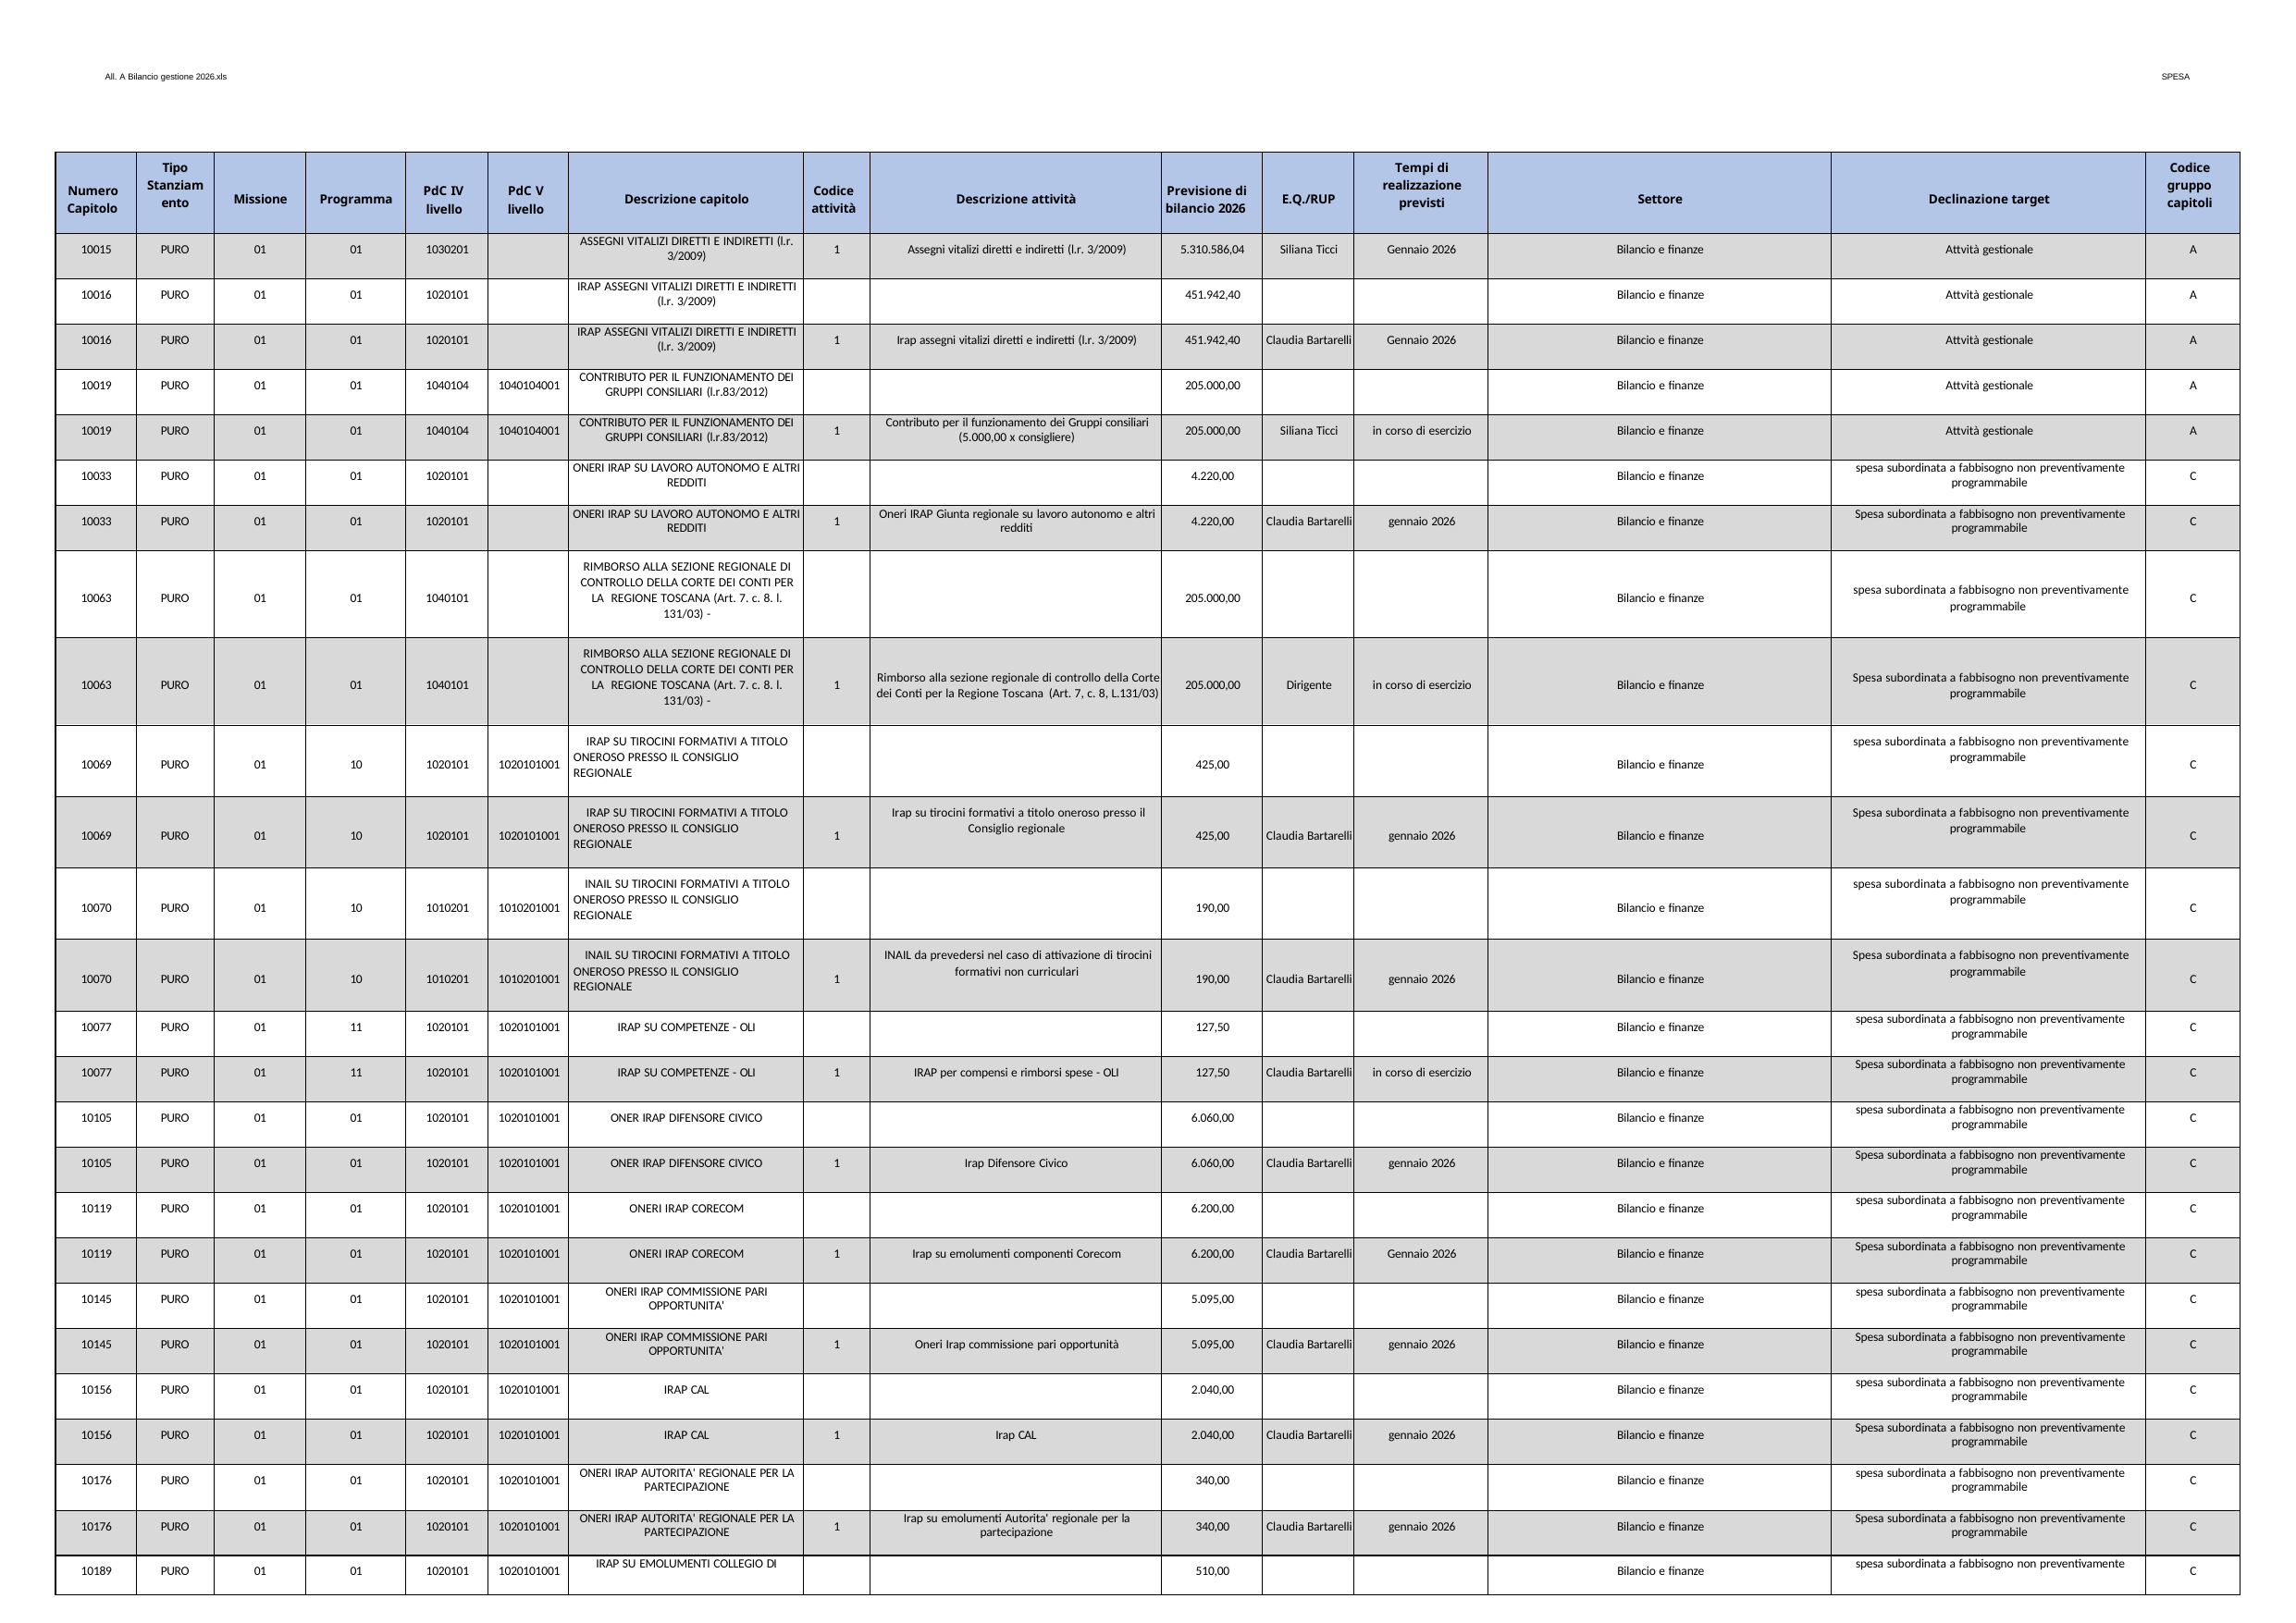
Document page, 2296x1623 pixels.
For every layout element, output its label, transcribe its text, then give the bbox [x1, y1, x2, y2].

table_cell 510,00 [1162, 1556, 1262, 1594]
table_cell [870, 726, 1161, 796]
table_cell [488, 461, 568, 505]
table_cell PURO [137, 1556, 214, 1594]
table_cell Spesa subordinata a fabbisogno non preventivamente programmabile [1832, 1420, 2145, 1464]
table_cell [1354, 1012, 1487, 1056]
table_header E.Q./RUP [1263, 153, 1353, 233]
table_cell spesa subordinata a fabbisogno non preventivamente programmabile [1832, 1102, 2145, 1147]
table_cell C [2146, 638, 2240, 724]
table_header Codice attività [804, 153, 870, 233]
table_cell spesa subordinata a fabbisogno non preventivamente programmabile [1832, 1284, 2145, 1328]
table_cell 10105 [56, 1102, 136, 1147]
table_cell Spesa subordinata a fabbisogno non preventivamente programmabile [1832, 638, 2145, 724]
table_cell 1 [804, 234, 870, 278]
table_cell 10016 [56, 279, 136, 324]
table_cell spesa subordinata a fabbisogno non preventivamente programmabile [1832, 868, 2145, 939]
table_cell [870, 1374, 1161, 1419]
table_cell Bilancio e finanze [1488, 1012, 1831, 1056]
table_cell 1 [804, 325, 870, 369]
table_cell [488, 279, 568, 324]
table_cell 10189 [56, 1556, 136, 1594]
table_cell 205.000,00 [1162, 370, 1262, 414]
table_cell 01 [306, 415, 405, 460]
table_cell 1020101 [406, 1102, 488, 1147]
table_cell [804, 1193, 870, 1237]
table_cell [870, 551, 1161, 637]
table_cell 6.060,00 [1162, 1148, 1262, 1192]
table_cell 01 [215, 370, 305, 414]
table_cell C [2146, 726, 2240, 796]
table_cell Contributo per il funzionamento dei Gruppi consiliari (5.000,00 x consigliere) [870, 415, 1161, 460]
table_cell Attvità gestionale [1832, 370, 2145, 414]
table_cell Irap assegni vitalizi diretti e indiretti (l.r. 3/2009) [870, 325, 1161, 369]
table_cell C [2146, 1012, 2240, 1056]
table_cell 1020101 [406, 506, 488, 550]
table_cell Bilancio e finanze [1488, 638, 1831, 724]
table_cell Claudia Bartarelli [1263, 1420, 1353, 1464]
table_cell 1020101001 [488, 1102, 568, 1147]
table_cell RIMBORSO ALLA SEZIONE REGIONALE DI CONTROLLO DELLA CORTE DEI CONTI PER LA REGIONE TOSCANA (Art. 7. c. 8. l. 131/03) - [569, 638, 803, 724]
table_cell 01 [306, 325, 405, 369]
table_cell PURO [137, 1012, 214, 1056]
table_cell 1020101 [406, 1148, 488, 1192]
table_cell C [2146, 1511, 2240, 1555]
table_cell Oneri Irap commissione pari opportunità [870, 1329, 1161, 1373]
table_cell Claudia Bartarelli [1263, 1148, 1353, 1192]
table_cell PURO [137, 551, 214, 637]
table_cell spesa subordinata a fabbisogno non preventivamente programmabile [1832, 1012, 2145, 1056]
table_cell [870, 1556, 1161, 1594]
table_cell [488, 506, 568, 550]
table_cell 01 [215, 1238, 305, 1283]
table_cell [804, 279, 870, 324]
table_cell 10070 [56, 940, 136, 1011]
table_cell IRAP SU COMPETENZE - OLI [569, 1057, 803, 1101]
table_cell 01 [215, 638, 305, 724]
table_cell [1263, 1465, 1353, 1509]
table_cell 1020101 [406, 1511, 488, 1555]
table_cell Claudia Bartarelli [1263, 506, 1353, 550]
table_cell 01 [215, 325, 305, 369]
table_cell 1020101001 [488, 1556, 568, 1594]
table_cell RIMBORSO ALLA SEZIONE REGIONALE DI CONTROLLO DELLA CORTE DEI CONTI PER LA REGIONE TOSCANA (Art. 7. c. 8. l. 131/03) - [569, 551, 803, 637]
table_cell PURO [137, 1511, 214, 1555]
table_cell Bilancio e finanze [1488, 1511, 1831, 1555]
table_cell 01 [306, 1556, 405, 1594]
table_cell C [2146, 506, 2240, 550]
table_cell Rimborso alla sezione regionale di controllo della Corte dei Conti per la Regione Toscana (Art. 7, c. 8, L.131/03) [870, 638, 1161, 724]
table_cell 01 [306, 1420, 405, 1464]
table_cell 425,00 [1162, 726, 1262, 796]
table_cell IRAP SU TIROCINI FORMATIVI A TITOLO ONEROSO PRESSO IL CONSIGLIO REGIONALE [569, 797, 803, 867]
table_cell Bilancio e finanze [1488, 1193, 1831, 1237]
table_cell 01 [215, 461, 305, 505]
table_header Descrizione capitolo [569, 153, 803, 233]
table_cell [870, 868, 1161, 939]
table_cell spesa subordinata a fabbisogno non preventivamente programmabile [1832, 1374, 2145, 1419]
table_cell Attvità gestionale [1832, 279, 2145, 324]
table_cell 01 [306, 1193, 405, 1237]
table_cell 1020101001 [488, 1238, 568, 1283]
table_cell PURO [137, 868, 214, 939]
table_cell ONERI IRAP SU LAVORO AUTONOMO E ALTRI REDDITI [569, 461, 803, 505]
table_cell 1020101 [406, 1465, 488, 1509]
table_cell 1020101001 [488, 1057, 568, 1101]
table_cell PURO [137, 1465, 214, 1509]
table_cell [804, 1012, 870, 1056]
table_cell [488, 234, 568, 278]
table_cell 01 [215, 1465, 305, 1509]
table_cell [804, 1102, 870, 1147]
table_cell 205.000,00 [1162, 551, 1262, 637]
table_cell PURO [137, 1420, 214, 1464]
table_cell [1354, 1193, 1487, 1237]
table_cell 1020101 [406, 1057, 488, 1101]
table_cell Bilancio e finanze [1488, 868, 1831, 939]
table_cell Bilancio e finanze [1488, 370, 1831, 414]
table_cell 190,00 [1162, 940, 1262, 1011]
table_cell [804, 370, 870, 414]
table_cell 1020101 [406, 726, 488, 796]
table_cell Spesa subordinata a fabbisogno non preventivamente programmabile [1832, 1238, 2145, 1283]
table_cell 127,50 [1162, 1012, 1262, 1056]
table_cell 01 [215, 551, 305, 637]
table_cell Bilancio e finanze [1488, 461, 1831, 505]
table_cell PURO [137, 726, 214, 796]
table_cell ONER IRAP DIFENSORE CIVICO [569, 1148, 803, 1192]
table_cell 1020101 [406, 1420, 488, 1464]
table_cell [1354, 1284, 1487, 1328]
table_cell C [2146, 1148, 2240, 1192]
table_cell 1010201001 [488, 940, 568, 1011]
table_cell PURO [137, 1148, 214, 1192]
table_cell 01 [306, 1284, 405, 1328]
table_cell C [2146, 797, 2240, 867]
table_cell gennaio 2026 [1354, 797, 1487, 867]
table_cell PURO [137, 415, 214, 460]
table_cell spesa subordinata a fabbisogno non preventivamente programmabile [1832, 551, 2145, 637]
table_cell [870, 1284, 1161, 1328]
table_cell 01 [306, 1511, 405, 1555]
table_cell 01 [215, 506, 305, 550]
table_cell 1030201 [406, 234, 488, 278]
table_cell PURO [137, 797, 214, 867]
table_cell 4.220,00 [1162, 506, 1262, 550]
table_cell 01 [215, 726, 305, 796]
table_cell ONER IRAP DIFENSORE CIVICO [569, 1102, 803, 1147]
table_cell C [2146, 1374, 2240, 1419]
table_cell 1010201 [406, 940, 488, 1011]
table_cell IRAP CAL [569, 1420, 803, 1464]
table_cell [804, 461, 870, 505]
table_cell 01 [215, 1374, 305, 1419]
table_cell Bilancio e finanze [1488, 1238, 1831, 1283]
table_cell Attvità gestionale [1832, 325, 2145, 369]
table_header Codice gruppo capitoli [2146, 153, 2240, 233]
table_cell Irap su emolumenti componenti Corecom [870, 1238, 1161, 1283]
table_cell 1040101 [406, 638, 488, 724]
table_cell 2.040,00 [1162, 1374, 1262, 1419]
table_cell 10016 [56, 325, 136, 369]
table_cell 1020101001 [488, 1012, 568, 1056]
table_cell 01 [215, 1556, 305, 1594]
table_cell PURO [137, 234, 214, 278]
table_header Programma [306, 153, 405, 233]
table_cell [1263, 551, 1353, 637]
table_cell [870, 461, 1161, 505]
table_cell [870, 1102, 1161, 1147]
table_cell PURO [137, 1057, 214, 1101]
table_cell [804, 1556, 870, 1594]
table_cell 1 [804, 415, 870, 460]
table_header Numero Capitolo [56, 153, 136, 233]
table_cell 1020101 [406, 797, 488, 867]
table_cell ONERI IRAP COMMISSIONE PARI OPPORTUNITA' [569, 1284, 803, 1328]
table_cell 01 [215, 940, 305, 1011]
table_cell PURO [137, 370, 214, 414]
table_cell Bilancio e finanze [1488, 797, 1831, 867]
table_cell Irap CAL [870, 1420, 1161, 1464]
table_cell CONTRIBUTO PER IL FUNZIONAMENTO DEI GRUPPI CONSILIARI (l.r.83/2012) [569, 415, 803, 460]
table_cell 01 [306, 638, 405, 724]
table_cell 01 [215, 797, 305, 867]
table_cell 1040104001 [488, 415, 568, 460]
table_cell Bilancio e finanze [1488, 325, 1831, 369]
table_cell [1354, 370, 1487, 414]
table_cell Claudia Bartarelli [1263, 1057, 1353, 1101]
table_cell 10070 [56, 868, 136, 939]
table_cell 11 [306, 1012, 405, 1056]
table_cell gennaio 2026 [1354, 1329, 1487, 1373]
table_cell ONERI IRAP CORECOM [569, 1238, 803, 1283]
table_cell [488, 638, 568, 724]
table_cell [804, 1465, 870, 1509]
table_cell PURO [137, 1102, 214, 1147]
table_cell IRAP per compensi e rimborsi spese - OLI [870, 1057, 1161, 1101]
table_cell C [2146, 551, 2240, 637]
table_cell IRAP CAL [569, 1374, 803, 1419]
table_cell [1354, 1374, 1487, 1419]
table_cell Irap su tirocini formativi a titolo oneroso presso il Consiglio regionale [870, 797, 1161, 867]
table_cell [870, 370, 1161, 414]
table_cell Spesa subordinata a fabbisogno non preventivamente programmabile [1832, 1329, 2145, 1373]
table_cell 01 [306, 1465, 405, 1509]
table_cell 1 [804, 1148, 870, 1192]
table_cell PURO [137, 461, 214, 505]
table_cell [1354, 868, 1487, 939]
table_cell 10156 [56, 1420, 136, 1464]
table_cell 1020101001 [488, 1284, 568, 1328]
table_cell 1020101 [406, 1193, 488, 1237]
table_cell 5.095,00 [1162, 1329, 1262, 1373]
table_cell Bilancio e finanze [1488, 1556, 1831, 1594]
table_cell 10 [306, 940, 405, 1011]
table_cell Gennaio 2026 [1354, 325, 1487, 369]
table_cell 01 [215, 1193, 305, 1237]
table_cell C [2146, 1556, 2240, 1594]
table_cell 1020101 [406, 279, 488, 324]
table_header PdC V livello [488, 153, 568, 233]
table_cell 1020101001 [488, 1148, 568, 1192]
table_cell 10063 [56, 551, 136, 637]
table_cell 01 [215, 1329, 305, 1373]
table_cell Bilancio e finanze [1488, 415, 1831, 460]
table_cell [1263, 1556, 1353, 1594]
table_cell A [2146, 415, 2240, 460]
table_cell [870, 1465, 1161, 1509]
table_cell 1020101001 [488, 1465, 568, 1509]
table_cell [1263, 1374, 1353, 1419]
table_cell [1354, 551, 1487, 637]
table_cell in corso di esercizio [1354, 415, 1487, 460]
table_cell Claudia Bartarelli [1263, 797, 1353, 867]
table_cell C [2146, 868, 2240, 939]
table_cell 01 [215, 1284, 305, 1328]
table_cell 1040101 [406, 551, 488, 637]
table_cell 1020101001 [488, 726, 568, 796]
table_cell 10015 [56, 234, 136, 278]
table_cell 01 [306, 370, 405, 414]
table_cell PURO [137, 279, 214, 324]
table_cell 1040104 [406, 370, 488, 414]
table_cell 2.040,00 [1162, 1420, 1262, 1464]
table_cell 1 [804, 1057, 870, 1101]
table_cell INAIL da prevedersi nel caso di attivazione di tirocini formativi non curriculari [870, 940, 1161, 1011]
table_header Descrizione attività [870, 153, 1161, 233]
table_header Tipo Stanziam ento [137, 153, 214, 233]
table_cell PURO [137, 940, 214, 1011]
table_cell C [2146, 1102, 2240, 1147]
table_cell spesa subordinata a fabbisogno non preventivamente programmabile [1832, 1465, 2145, 1509]
table_cell INAIL SU TIROCINI FORMATIVI A TITOLO ONEROSO PRESSO IL CONSIGLIO REGIONALE [569, 940, 803, 1011]
table_cell [804, 551, 870, 637]
table_cell 10176 [56, 1465, 136, 1509]
table_header Settore [1488, 153, 1831, 233]
table_cell 10119 [56, 1238, 136, 1283]
table_cell 01 [306, 551, 405, 637]
table_cell Spesa subordinata a fabbisogno non preventivamente programmabile [1832, 940, 2145, 1011]
table_cell 10069 [56, 726, 136, 796]
table_cell 01 [215, 234, 305, 278]
table_cell [1354, 461, 1487, 505]
table_cell C [2146, 461, 2240, 505]
table_cell [1354, 1102, 1487, 1147]
table_cell 01 [215, 1012, 305, 1056]
table_cell Bilancio e finanze [1488, 1148, 1831, 1192]
table_cell Bilancio e finanze [1488, 726, 1831, 796]
table_cell [804, 1284, 870, 1328]
table_header Declinazione target [1832, 153, 2145, 233]
table_cell 01 [306, 1238, 405, 1283]
table_cell Irap su emolumenti Autorita' regionale per la partecipazione [870, 1511, 1161, 1555]
table_cell 10 [306, 726, 405, 796]
table_cell [488, 325, 568, 369]
table_cell 10069 [56, 797, 136, 867]
table_cell PURO [137, 325, 214, 369]
table_cell 10019 [56, 370, 136, 414]
table_cell [870, 1012, 1161, 1056]
table_cell 01 [306, 1102, 405, 1147]
table_cell Bilancio e finanze [1488, 1465, 1831, 1509]
table_cell A [2146, 370, 2240, 414]
table_cell 1 [804, 1238, 870, 1283]
table_cell Gennaio 2026 [1354, 234, 1487, 278]
table_cell in corso di esercizio [1354, 1057, 1487, 1101]
table_cell ONERI IRAP CORECOM [569, 1193, 803, 1237]
table_cell 01 [306, 234, 405, 278]
table_cell Bilancio e finanze [1488, 279, 1831, 324]
table_cell [1263, 461, 1353, 505]
table_cell Claudia Bartarelli [1263, 940, 1353, 1011]
table_cell 5.095,00 [1162, 1284, 1262, 1328]
table_cell ONERI IRAP AUTORITA' REGIONALE PER LA PARTECIPAZIONE [569, 1465, 803, 1509]
table_cell Assegni vitalizi diretti e indiretti (l.r. 3/2009) [870, 234, 1161, 278]
table_cell [1263, 279, 1353, 324]
table_cell 6.060,00 [1162, 1102, 1262, 1147]
table_cell C [2146, 1238, 2240, 1283]
table_cell 01 [306, 506, 405, 550]
table_cell A [2146, 325, 2240, 369]
table_cell 205.000,00 [1162, 415, 1262, 460]
table_cell [804, 726, 870, 796]
table_header PdC IV livello [406, 153, 488, 233]
table_cell 1 [804, 940, 870, 1011]
table_cell IRAP ASSEGNI VITALIZI DIRETTI E INDIRETTI (l.r. 3/2009) [569, 325, 803, 369]
table_cell [804, 868, 870, 939]
table_cell 10156 [56, 1374, 136, 1419]
table_cell Attvità gestionale [1832, 415, 2145, 460]
table_cell ONERI IRAP AUTORITA' REGIONALE PER LA PARTECIPAZIONE [569, 1511, 803, 1555]
table_cell C [2146, 1057, 2240, 1101]
table_cell A [2146, 279, 2240, 324]
table_cell 01 [306, 461, 405, 505]
table_cell ASSEGNI VITALIZI DIRETTI E INDIRETTI (l.r. 3/2009) [569, 234, 803, 278]
table_cell 1010201 [406, 868, 488, 939]
table_cell 340,00 [1162, 1465, 1262, 1509]
table_cell A [2146, 234, 2240, 278]
table_cell Attvità gestionale [1832, 234, 2145, 278]
table_cell 1020101001 [488, 1420, 568, 1464]
table_cell C [2146, 940, 2240, 1011]
table_cell Gennaio 2026 [1354, 1238, 1487, 1283]
table_cell 190,00 [1162, 868, 1262, 939]
table_cell 127,50 [1162, 1057, 1262, 1101]
table_cell [1263, 1102, 1353, 1147]
table_cell 1 [804, 797, 870, 867]
table_cell spesa subordinata a fabbisogno non preventivamente programmabile [1832, 1193, 2145, 1237]
table_cell spesa subordinata a fabbisogno non preventivamente programmabile [1832, 461, 2145, 505]
table_cell 01 [215, 1420, 305, 1464]
table_cell Claudia Bartarelli [1263, 325, 1353, 369]
table_cell Dirigente [1263, 638, 1353, 724]
table_cell Bilancio e finanze [1488, 1374, 1831, 1419]
table_cell 10033 [56, 506, 136, 550]
table_cell Spesa subordinata a fabbisogno non preventivamente programmabile [1832, 1057, 2145, 1101]
table_cell [1354, 279, 1487, 324]
table_cell Bilancio e finanze [1488, 1102, 1831, 1147]
table_cell 1 [804, 638, 870, 724]
table_cell 205.000,00 [1162, 638, 1262, 724]
table_cell 1020101 [406, 1556, 488, 1594]
table_cell IRAP ASSEGNI VITALIZI DIRETTI E INDIRETTI (l.r. 3/2009) [569, 279, 803, 324]
table_cell 10033 [56, 461, 136, 505]
table_cell ONERI IRAP SU LAVORO AUTONOMO E ALTRI REDDITI [569, 506, 803, 550]
table_cell [870, 1193, 1161, 1237]
table_cell 1020101001 [488, 1193, 568, 1237]
table_cell 01 [215, 1511, 305, 1555]
table_cell 10019 [56, 415, 136, 460]
table_cell IRAP SU EMOLUMENTI COLLEGIO DI [569, 1556, 803, 1594]
table_cell C [2146, 1465, 2240, 1509]
table_cell C [2146, 1329, 2240, 1373]
table_cell 1020101 [406, 461, 488, 505]
table_cell 1010201001 [488, 868, 568, 939]
table_cell Bilancio e finanze [1488, 506, 1831, 550]
table_cell 1 [804, 1420, 870, 1464]
table_cell Siliana Ticci [1263, 234, 1353, 278]
table_cell [1263, 868, 1353, 939]
table_cell 1040104001 [488, 370, 568, 414]
table_cell [1263, 726, 1353, 796]
table_cell 451.942,40 [1162, 279, 1262, 324]
table_cell gennaio 2026 [1354, 1420, 1487, 1464]
table_cell 10 [306, 797, 405, 867]
table_cell 01 [306, 1148, 405, 1192]
table_cell [1354, 1465, 1487, 1509]
table_cell Bilancio e finanze [1488, 1284, 1831, 1328]
table_cell 6.200,00 [1162, 1193, 1262, 1237]
table_cell Bilancio e finanze [1488, 1420, 1831, 1464]
table_cell [488, 551, 568, 637]
table_cell INAIL SU TIROCINI FORMATIVI A TITOLO ONEROSO PRESSO IL CONSIGLIO REGIONALE [569, 868, 803, 939]
table_cell 10105 [56, 1148, 136, 1192]
table_cell PURO [137, 1238, 214, 1283]
table_cell ONERI IRAP COMMISSIONE PARI OPPORTUNITA' [569, 1329, 803, 1373]
table_cell 5.310.586,04 [1162, 234, 1262, 278]
table_cell gennaio 2026 [1354, 506, 1487, 550]
table_cell 1020101001 [488, 797, 568, 867]
table_cell 1 [804, 1511, 870, 1555]
table_cell gennaio 2026 [1354, 940, 1487, 1011]
table_cell spesa subordinata a fabbisogno non preventivamente [1832, 1556, 2145, 1594]
table_cell 6.200,00 [1162, 1238, 1262, 1283]
table_cell PURO [137, 1374, 214, 1419]
table_cell 10077 [56, 1012, 136, 1056]
table_cell [1263, 1012, 1353, 1056]
table_cell 01 [215, 1057, 305, 1101]
table_cell 01 [215, 415, 305, 460]
table_cell Bilancio e finanze [1488, 551, 1831, 637]
table_cell spesa subordinata a fabbisogno non preventivamente programmabile [1832, 726, 2145, 796]
table_cell 4.220,00 [1162, 461, 1262, 505]
table_cell 01 [215, 1102, 305, 1147]
table_cell Bilancio e finanze [1488, 1057, 1831, 1101]
table_cell 1020101 [406, 1284, 488, 1328]
table_cell Claudia Bartarelli [1263, 1329, 1353, 1373]
table_cell Claudia Bartarelli [1263, 1511, 1353, 1555]
table_cell PURO [137, 1284, 214, 1328]
table_cell 10 [306, 868, 405, 939]
table_cell 01 [306, 279, 405, 324]
table_cell 1020101 [406, 325, 488, 369]
table_cell IRAP SU COMPETENZE - OLI [569, 1012, 803, 1056]
table_cell Irap Difensore Civico [870, 1148, 1161, 1192]
table_cell 1040104 [406, 415, 488, 460]
table_cell 1020101001 [488, 1374, 568, 1419]
table_cell 01 [215, 279, 305, 324]
table_cell 1020101 [406, 1374, 488, 1419]
table_cell Bilancio e finanze [1488, 940, 1831, 1011]
table_cell 10063 [56, 638, 136, 724]
table_cell 1 [804, 506, 870, 550]
table_cell 1020101 [406, 1238, 488, 1283]
table_cell 340,00 [1162, 1511, 1262, 1555]
table_cell Bilancio e finanze [1488, 234, 1831, 278]
table_cell PURO [137, 1329, 214, 1373]
table_cell [870, 279, 1161, 324]
table_cell PURO [137, 638, 214, 724]
table_cell [1263, 1284, 1353, 1328]
table_cell Oneri IRAP Giunta regionale su lavoro autonomo e altri redditi [870, 506, 1161, 550]
table_cell 10119 [56, 1193, 136, 1237]
table_cell gennaio 2026 [1354, 1148, 1487, 1192]
table_cell 01 [215, 868, 305, 939]
table_cell PURO [137, 506, 214, 550]
table_cell Spesa subordinata a fabbisogno non preventivamente programmabile [1832, 506, 2145, 550]
table_cell 01 [306, 1329, 405, 1373]
table_cell gennaio 2026 [1354, 1511, 1487, 1555]
table_cell [1354, 726, 1487, 796]
table_header Previsione di bilancio 2026 [1162, 153, 1262, 233]
table_cell 10145 [56, 1329, 136, 1373]
table_cell [1263, 1193, 1353, 1237]
table_header Missione [215, 153, 305, 233]
table_cell [804, 1374, 870, 1419]
table_cell CONTRIBUTO PER IL FUNZIONAMENTO DEI GRUPPI CONSILIARI (l.r.83/2012) [569, 370, 803, 414]
table_cell Bilancio e finanze [1488, 1329, 1831, 1373]
table_cell IRAP SU TIROCINI FORMATIVI A TITOLO ONEROSO PRESSO IL CONSIGLIO REGIONALE [569, 726, 803, 796]
table_cell 10077 [56, 1057, 136, 1101]
table_cell C [2146, 1284, 2240, 1328]
table_cell 1020101001 [488, 1511, 568, 1555]
table_cell Claudia Bartarelli [1263, 1238, 1353, 1283]
table_cell 425,00 [1162, 797, 1262, 867]
table_cell 1020101 [406, 1329, 488, 1373]
table_cell Spesa subordinata a fabbisogno non preventivamente programmabile [1832, 1511, 2145, 1555]
table_cell 10145 [56, 1284, 136, 1328]
table_cell 01 [215, 1148, 305, 1192]
table_cell 1020101 [406, 1012, 488, 1056]
table_cell [1263, 370, 1353, 414]
table_cell PURO [137, 1193, 214, 1237]
table_cell in corso di esercizio [1354, 638, 1487, 724]
table_cell 1 [804, 1329, 870, 1373]
table_cell Siliana Ticci [1263, 415, 1353, 460]
table_cell 1020101001 [488, 1329, 568, 1373]
table_cell Spesa subordinata a fabbisogno non preventivamente programmabile [1832, 1148, 2145, 1192]
table_cell 11 [306, 1057, 405, 1101]
table_cell Spesa subordinata a fabbisogno non preventivamente programmabile [1832, 797, 2145, 867]
table_cell 10176 [56, 1511, 136, 1555]
table_header Tempi di realizzazione previsti [1354, 153, 1487, 233]
table_cell [1354, 1556, 1487, 1594]
table_cell C [2146, 1193, 2240, 1237]
table_cell 451.942,40 [1162, 325, 1262, 369]
table_cell C [2146, 1420, 2240, 1464]
table_cell 01 [306, 1374, 405, 1419]
